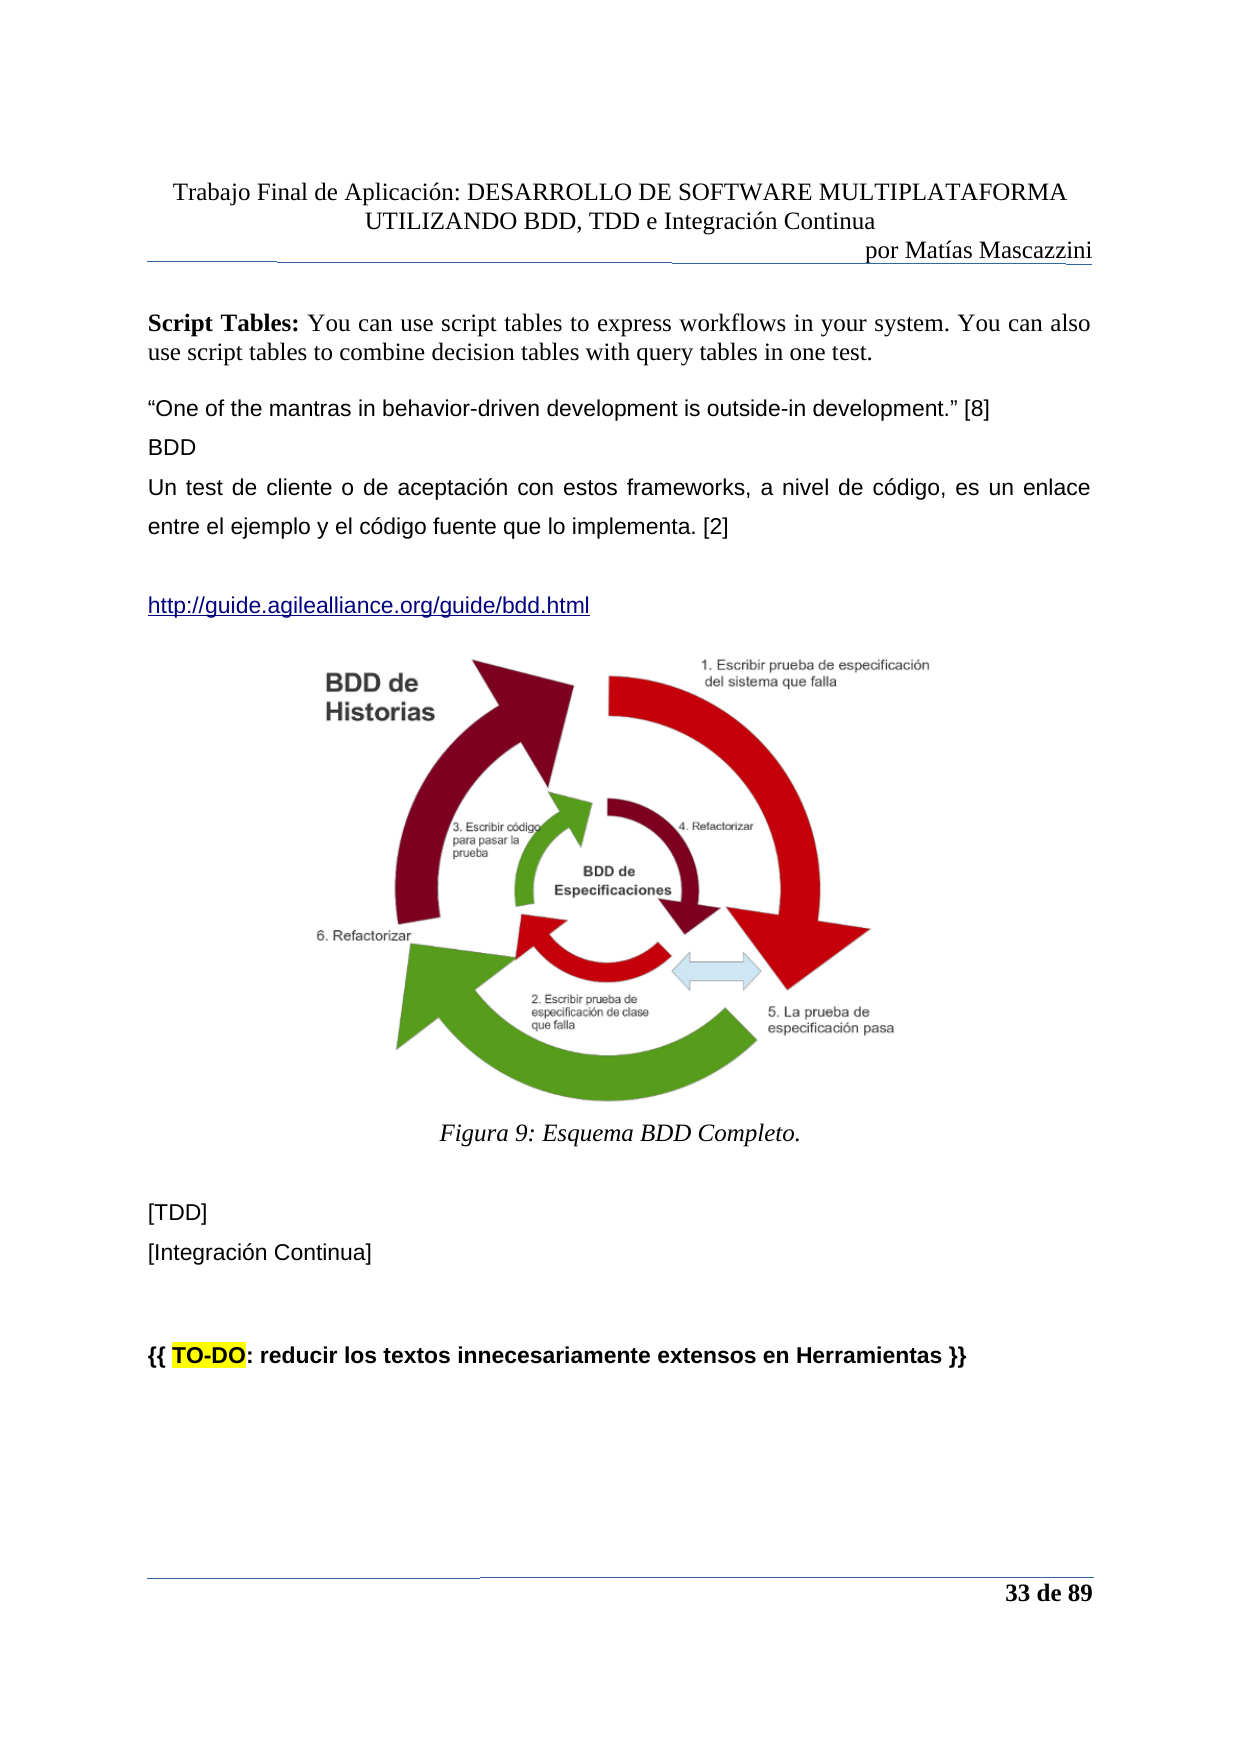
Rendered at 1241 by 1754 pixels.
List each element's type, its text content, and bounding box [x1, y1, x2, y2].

picture [307, 643, 933, 1118]
text Script Tables: You can use script tables to express workflows in your system. You can also use script tables to combine decision tables with query tables in one test. [148, 308, 1093, 366]
text http://guide.agilealliance.org/guide/bdd.html [148, 592, 1093, 618]
text BDD [148, 434, 1093, 460]
text [TDD] [148, 1199, 1093, 1225]
text Un test de cliente o de aceptación con estos frameworks, a nivel de código, es un enlace entre el ejemplo y el código fuente que lo implementa. [2] [148, 473, 1093, 539]
text Figura 9: Esquema BDD Completo. [300, 1118, 941, 1146]
text {{ TO-DO: reducir los textos innecesariamente extensos en Herramientas }} [148, 1342, 1093, 1368]
text “One of the mantras in behavior-driven development is outside-in development.” [8] [148, 394, 1093, 421]
text [Integración Continua] [148, 1238, 1093, 1265]
